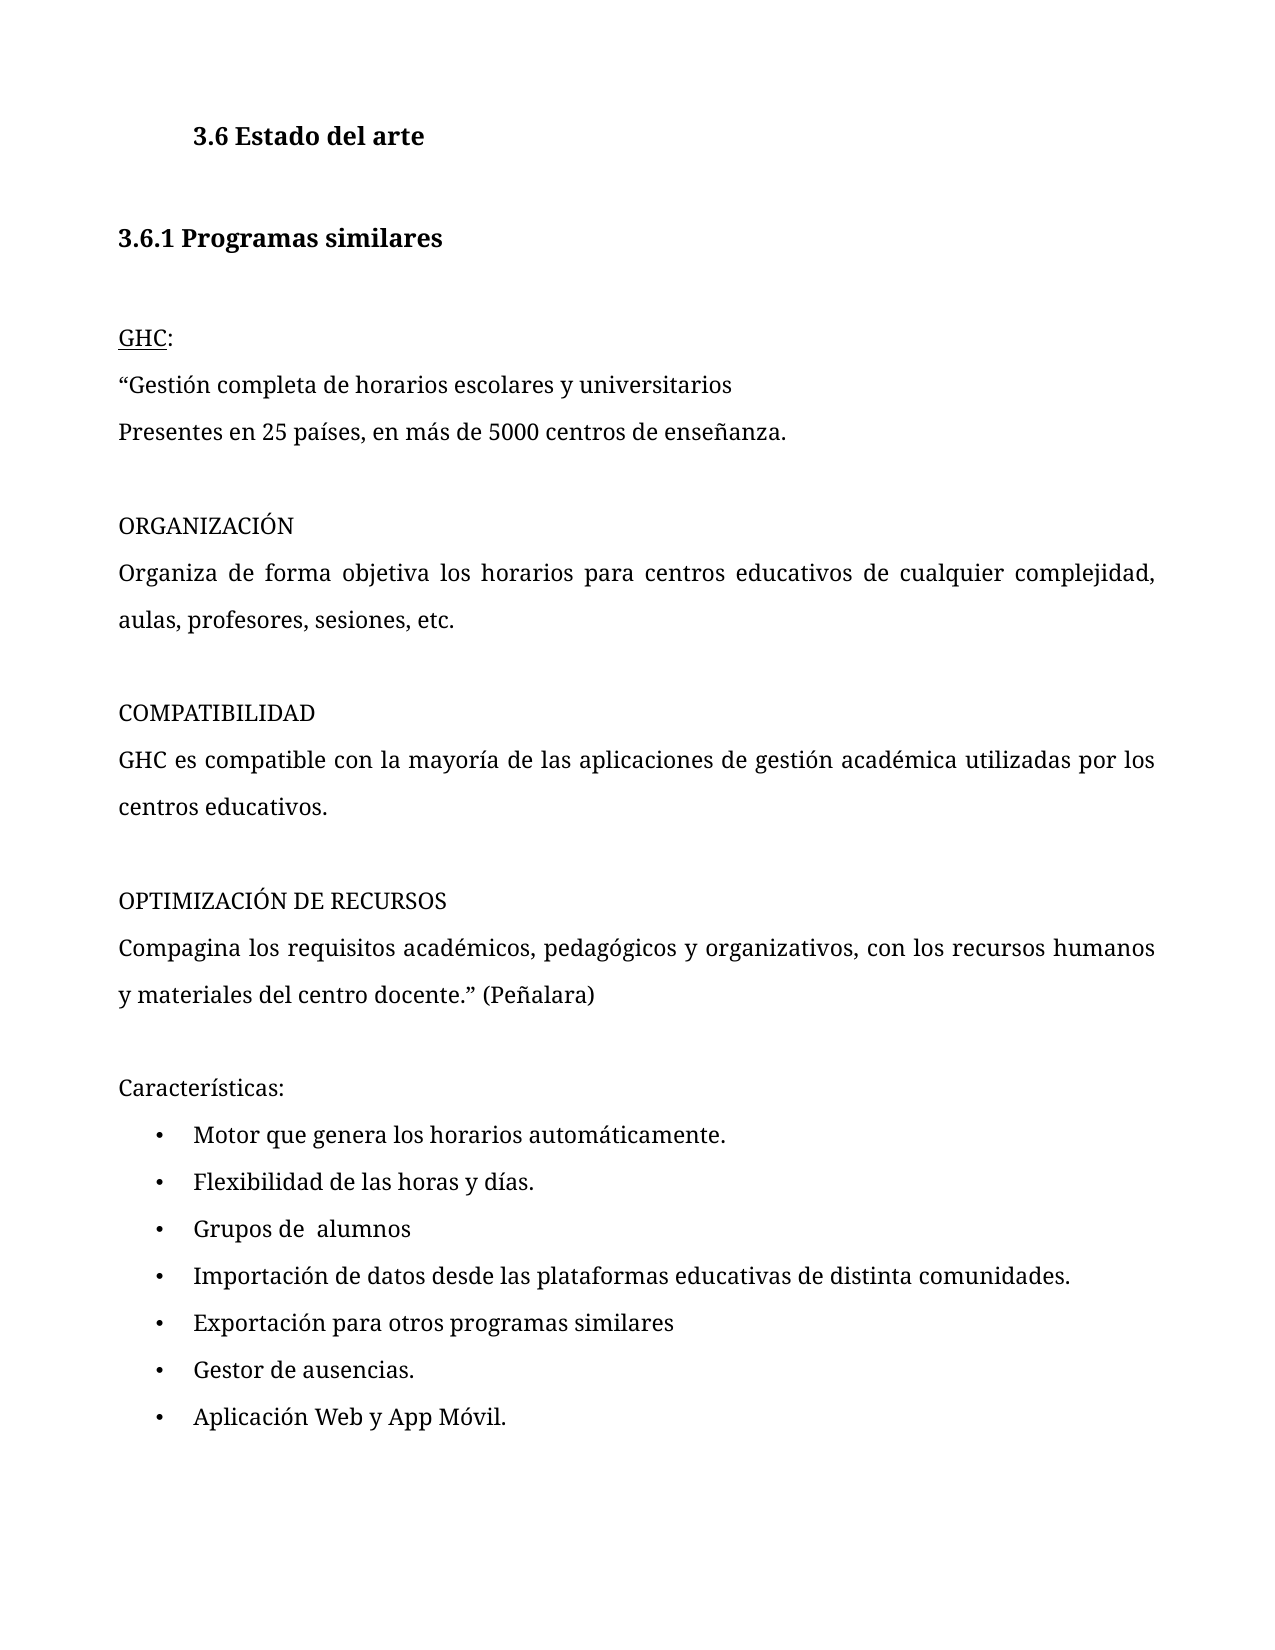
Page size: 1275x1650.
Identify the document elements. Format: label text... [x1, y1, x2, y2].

list Flexibilidad de las horas y días. [156, 1166, 1157, 1197]
list Gestor de ausencias. [156, 1353, 1157, 1385]
text Características: [118, 1072, 1157, 1103]
text ORGANIZACIÓN [118, 510, 1157, 541]
text OPTIMIZACIÓN DE RECURSOS [118, 885, 1157, 916]
text Presentes en 25 países, en más de 5000 centros de enseñanza. [118, 416, 1157, 447]
text Organiza de forma objetiva los horarios para centros educativos de cualquier complejidad, aulas, profesores, sesiones, etc. [118, 557, 1157, 635]
list Motor que genera los horarios automáticamente. [156, 1119, 1157, 1150]
text 3.6 Estado del arte [118, 118, 1157, 152]
text GHC es compatible con la mayoría de las aplicaciones de gestión académica utilizadas por los centros educativos. [118, 744, 1157, 822]
text “Gestión completa de horarios escolares y universitarios [118, 369, 1157, 400]
list Exportación para otros programas similares [156, 1307, 1157, 1338]
text GHC: [118, 322, 1157, 353]
text Compagina los requisitos académicos, pedagógicos y organizativos, con los recursos humanos y materiales del centro docente.” (Peñalara) [118, 932, 1157, 1010]
list Grupos de alumnos [156, 1213, 1157, 1244]
list Importación de datos desde las plataformas educativas de distinta comunidades. [156, 1260, 1157, 1291]
text 3.6.1 Programas similares [118, 220, 1157, 254]
text COMPATIBILIDAD [118, 697, 1157, 728]
list Aplicación Web y App Móvil. [156, 1400, 1157, 1432]
